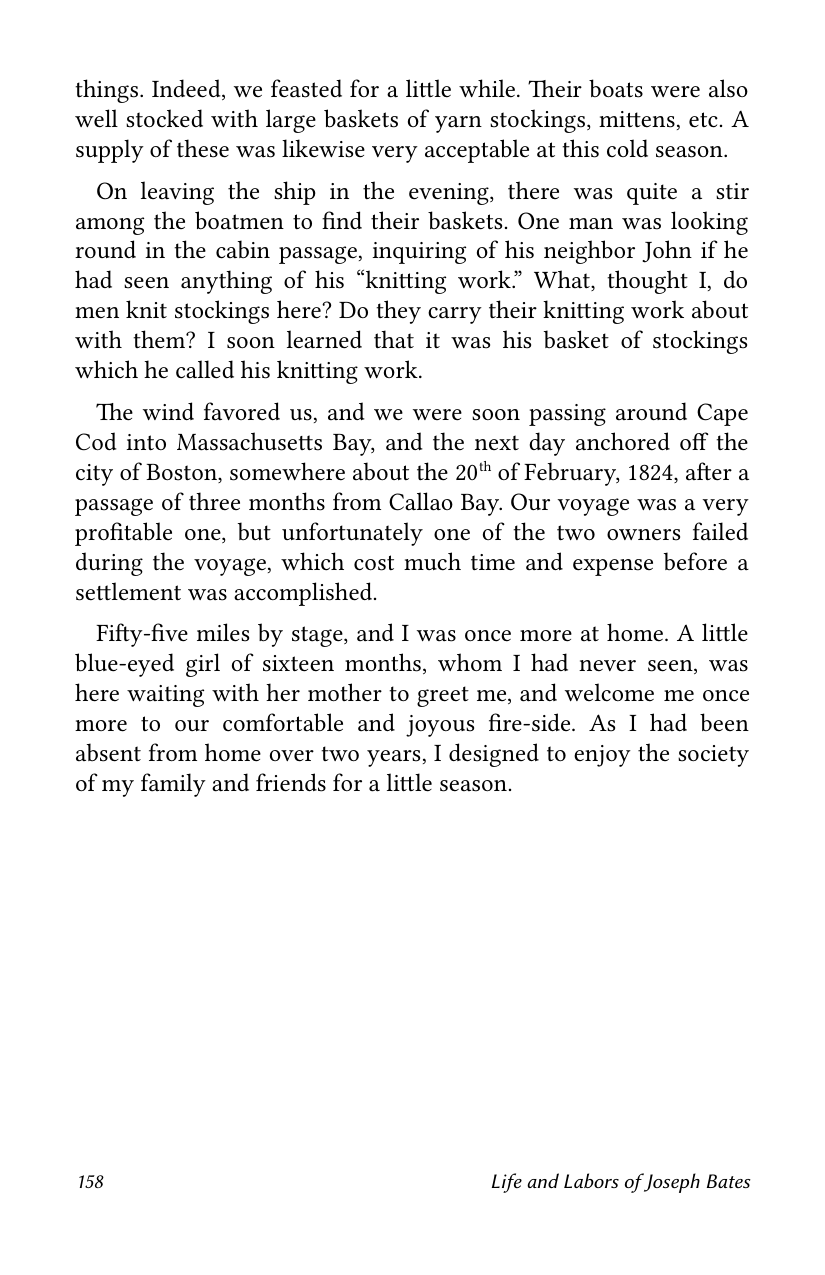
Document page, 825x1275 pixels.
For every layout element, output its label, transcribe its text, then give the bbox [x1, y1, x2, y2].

text Fifty-five miles by stage, and I was once more at home. A little blue-eyed girl of sixteen months, whom I had never seen, was here waiting with her mother to greet me, and welcome me once more to our comfortable and joyous fire-side. As I had been absent from home over two years, I designed to enjoy the society of my family and friends for a little season. [75, 619, 750, 797]
text On leaving the ship in the evening, there was quite a stir among the boatmen to find their baskets. One man was looking round in the cabin passage, inquiring of his neighbor John if he had seen anything of his “knitting work.” What, thought I, do men knit stockings here? Do they carry their knitting work about with them? I soon learned that it was his basket of stockings which he called his knitting work. [75, 177, 750, 385]
text things. Indeed, we feasted for a little while. Their boats were also well stocked with large baskets of yarn stockings, mittens, etc. A supply of these was likewise very acceptable at this cold season. [75, 75, 750, 163]
text The wind favored us, and we were soon passing around Cape Cod into Massachusetts Bay, and the next day anchored off the city of Boston, somewhere about the 20th of February, 1824, after a passage of three months from Callao Bay. Our voyage was a very profitable one, but unfortunately one of the two owners failed during the voyage, which cost much time and expense before a settlement was accomplished. [75, 398, 750, 606]
